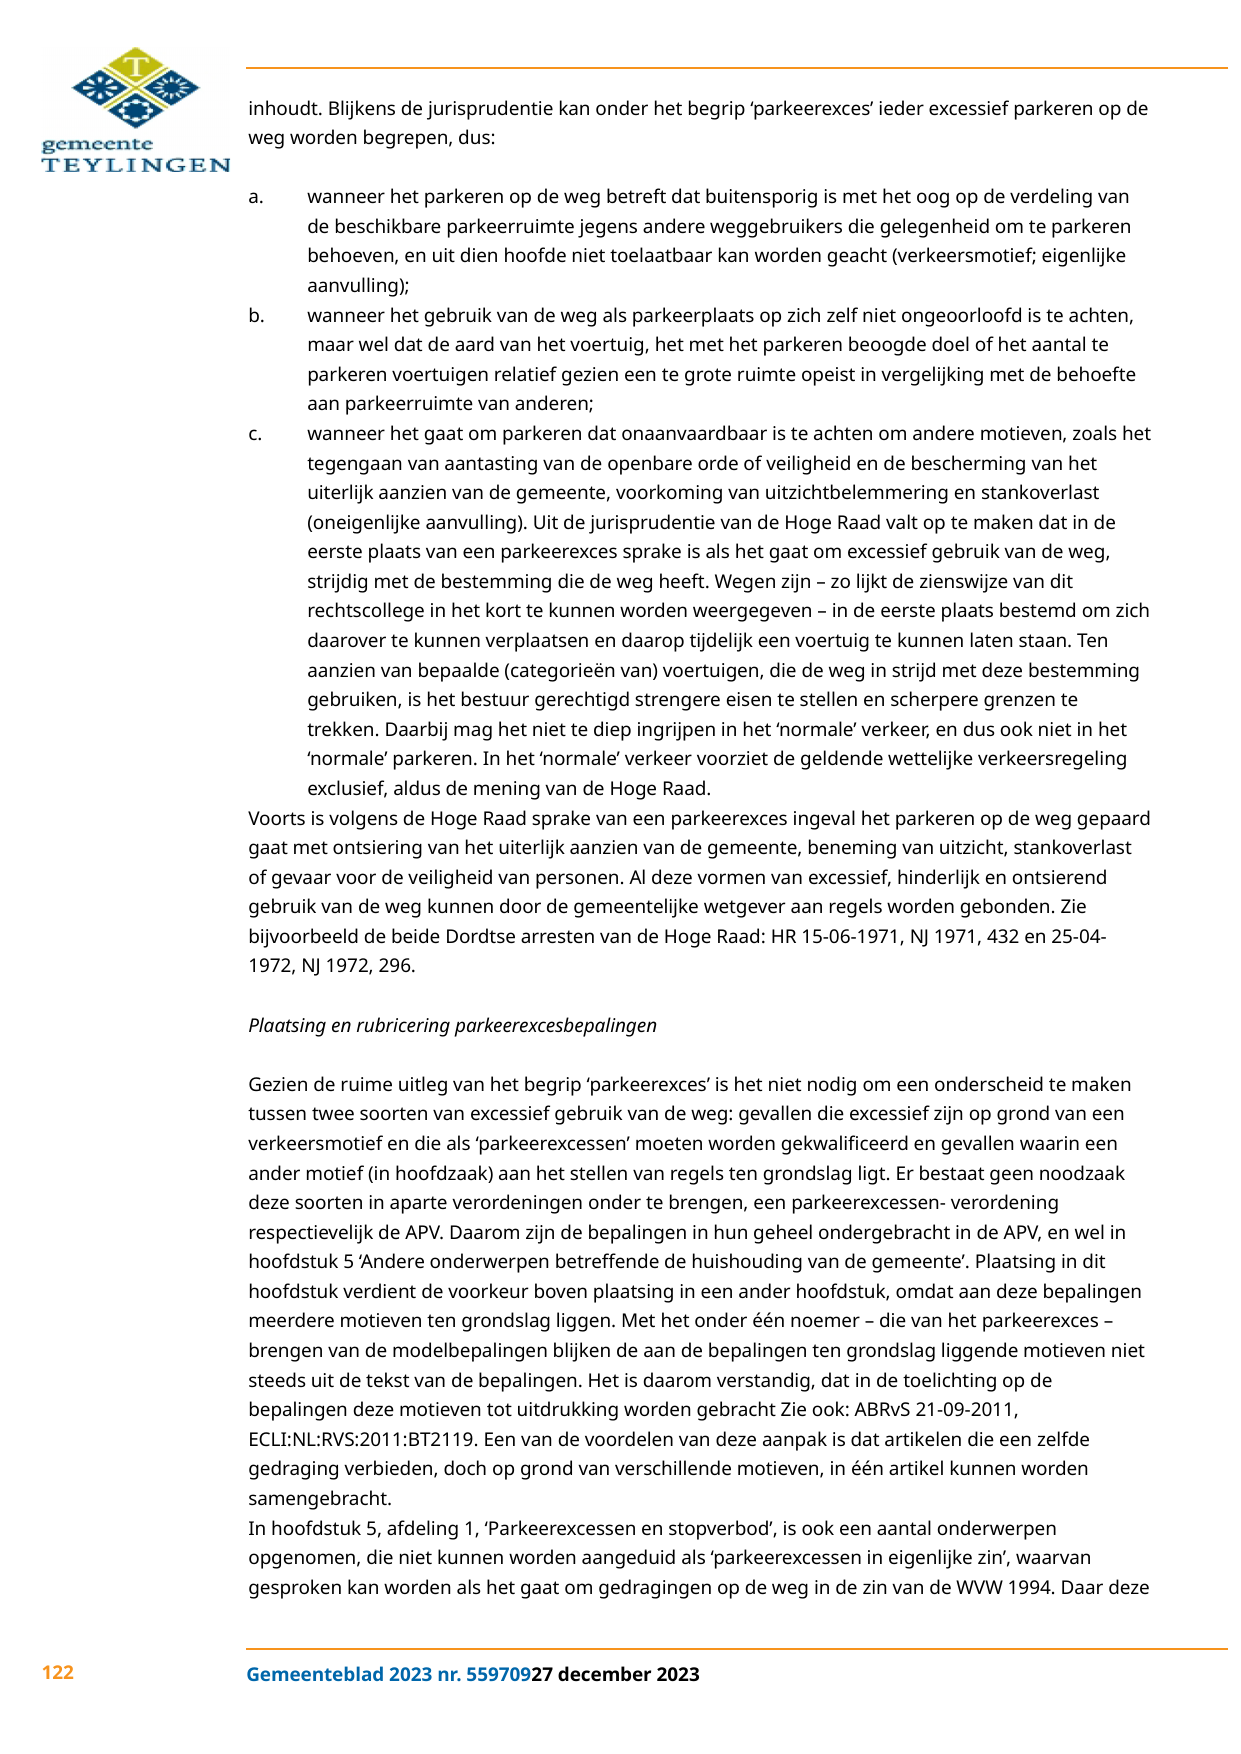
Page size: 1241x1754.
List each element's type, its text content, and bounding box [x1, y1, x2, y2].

list wanneer het gebruik van de weg als parkeerplaats op zich zelf niet ongeoorloofd is te achten, maar wel dat de aard van het voertuig, het met het parkeren beoogde doel of het aantal te parkeren voertuigen relatief gezien een te grote ruimte opeist in vergelijking met de behoefte aan parkeerruimte van anderen; [248, 302, 1152, 416]
list wanneer het gaat om parkeren dat onaanvaardbaar is te achten om andere motieven, zoals het tegengaan van aantasting van de openbare orde of veiligheid en de bescherming van het uiterlijk aanzien van de gemeente, voorkoming van uitzichtbelemmering en stankoverlast (oneigenlijke aanvulling). Uit de jurisprudentie van de Hoge Raad valt op te maken dat in de eerste plaats van een parkeerexces sprake is als het gaat om excessief gebruik van de weg, strijdig met de bestemming die de weg heeft. Wegen zijn – zo lijkt de zienswijze van dit rechtscollege in het kort te kunnen worden weergegeven – in de eerste plaats bestemd om zich daarover te kunnen verplaatsen en daarop tijdelijk een voertuig te kunnen laten staan. Ten aanzien van bepaalde (categorieën van) voertuigen, die de weg in strijd met deze bestemming gebruiken, is het bestuur gerechtigd strengere eisen te stellen en scherpere grenzen te trekken. Daarbij mag het niet te diep ingrijpen in het ‘normale’ verkeer, en dus ook niet in het ‘normale’ parkeren. In het ‘normale’ verkeer voorziet de geldende wettelijke verkeersregeling exclusief, aldus de mening van de Hoge Raad. [248, 420, 1152, 801]
text inhoudt. Blijkens de jurisprudentie kan onder het begrip ‘parkeerexces’ ieder excessief parkeren op de weg worden begrepen, dus: [248, 95, 1152, 150]
picture [41, 47, 231, 172]
list wanneer het parkeren op de weg betreft dat buitensporig is met het oog op de verdeling van de beschikbare parkeerruimte jegens andere weggebruikers die gelegenheid om te parkeren behoeven, en uit dien hoofde niet toelaatbaar kan worden geacht (verkeersmotief; eigenlijke aanvulling); [248, 183, 1152, 298]
text In hoofdstuk 5, afdeling 1, ‘Parkeerexcessen en stopverbod’, is ook een aantal onderwerpen opgenomen, die niet kunnen worden aangeduid als ‘parkeerexcessen in eigenlijke zin’, waarvan gesproken kan worden als het gaat om gedragingen op de weg in de zin van de WVW 1994. Daar deze [248, 1515, 1152, 1600]
text Voorts is volgens de Hoge Raad sprake van een parkeerexces ingeval het parkeren op de weg gepaard gaat met ontsiering van het uiterlijk aanzien van de gemeente, beneming van uitzicht, stankoverlast of gevaar voor de veiligheid van personen. Al deze vormen van excessief, hinderlijk en ontsierend gebruik van de weg kunnen door de gemeentelijke wetgever aan regels worden gebonden. Zie bijvoorbeeld de beide Dordtse arresten van de Hoge Raad: HR 15-06-1971, NJ 1971, 432 en 25-04-1972, NJ 1972, 296. [248, 805, 1152, 978]
text Gezien de ruime uitleg van het begrip ‘parkeerexces’ is het niet nodig om een onderscheid te maken tussen twee soorten van excessief gebruik van de weg: gevallen die excessief zijn op grond van een verkeersmotief en die als ‘parkeerexcessen’ moeten worden gekwalificeerd en gevallen waarin een ander motief (in hoofdzaak) aan het stellen van regels ten grondslag ligt. Er bestaat geen noodzaak deze soorten in aparte verordeningen onder te brengen, een parkeerexcessen- verordening respectievelijk de APV. Daarom zijn de bepalingen in hun geheel ondergebracht in de APV, en wel in hoofdstuk 5 ‘Andere onderwerpen betreffende de huishouding van de gemeente’. Plaatsing in dit hoofdstuk verdient de voorkeur boven plaatsing in een ander hoofdstuk, omdat aan deze bepalingen meerdere motieven ten grondslag liggen. Met het onder één noemer – die van het parkeerexces – brengen van de modelbepalingen blijken de aan de bepalingen ten grondslag liggende motieven niet steeds uit de tekst van de bepalingen. Het is daarom verstandig, dat in de toelichting op de bepalingen deze motieven tot uitdrukking worden gebracht Zie ook: ABRvS 21-09-2011, ECLI:NL:RVS:2011:BT2119. Een van de voordelen van deze aanpak is dat artikelen die een zelfde gedraging verbieden, doch op grond van verschillende motieven, in één artikel kunnen worden samengebracht. [248, 1071, 1152, 1511]
text Plaatsing en rubricering parkeerexcesbepalingen [248, 1012, 1152, 1038]
